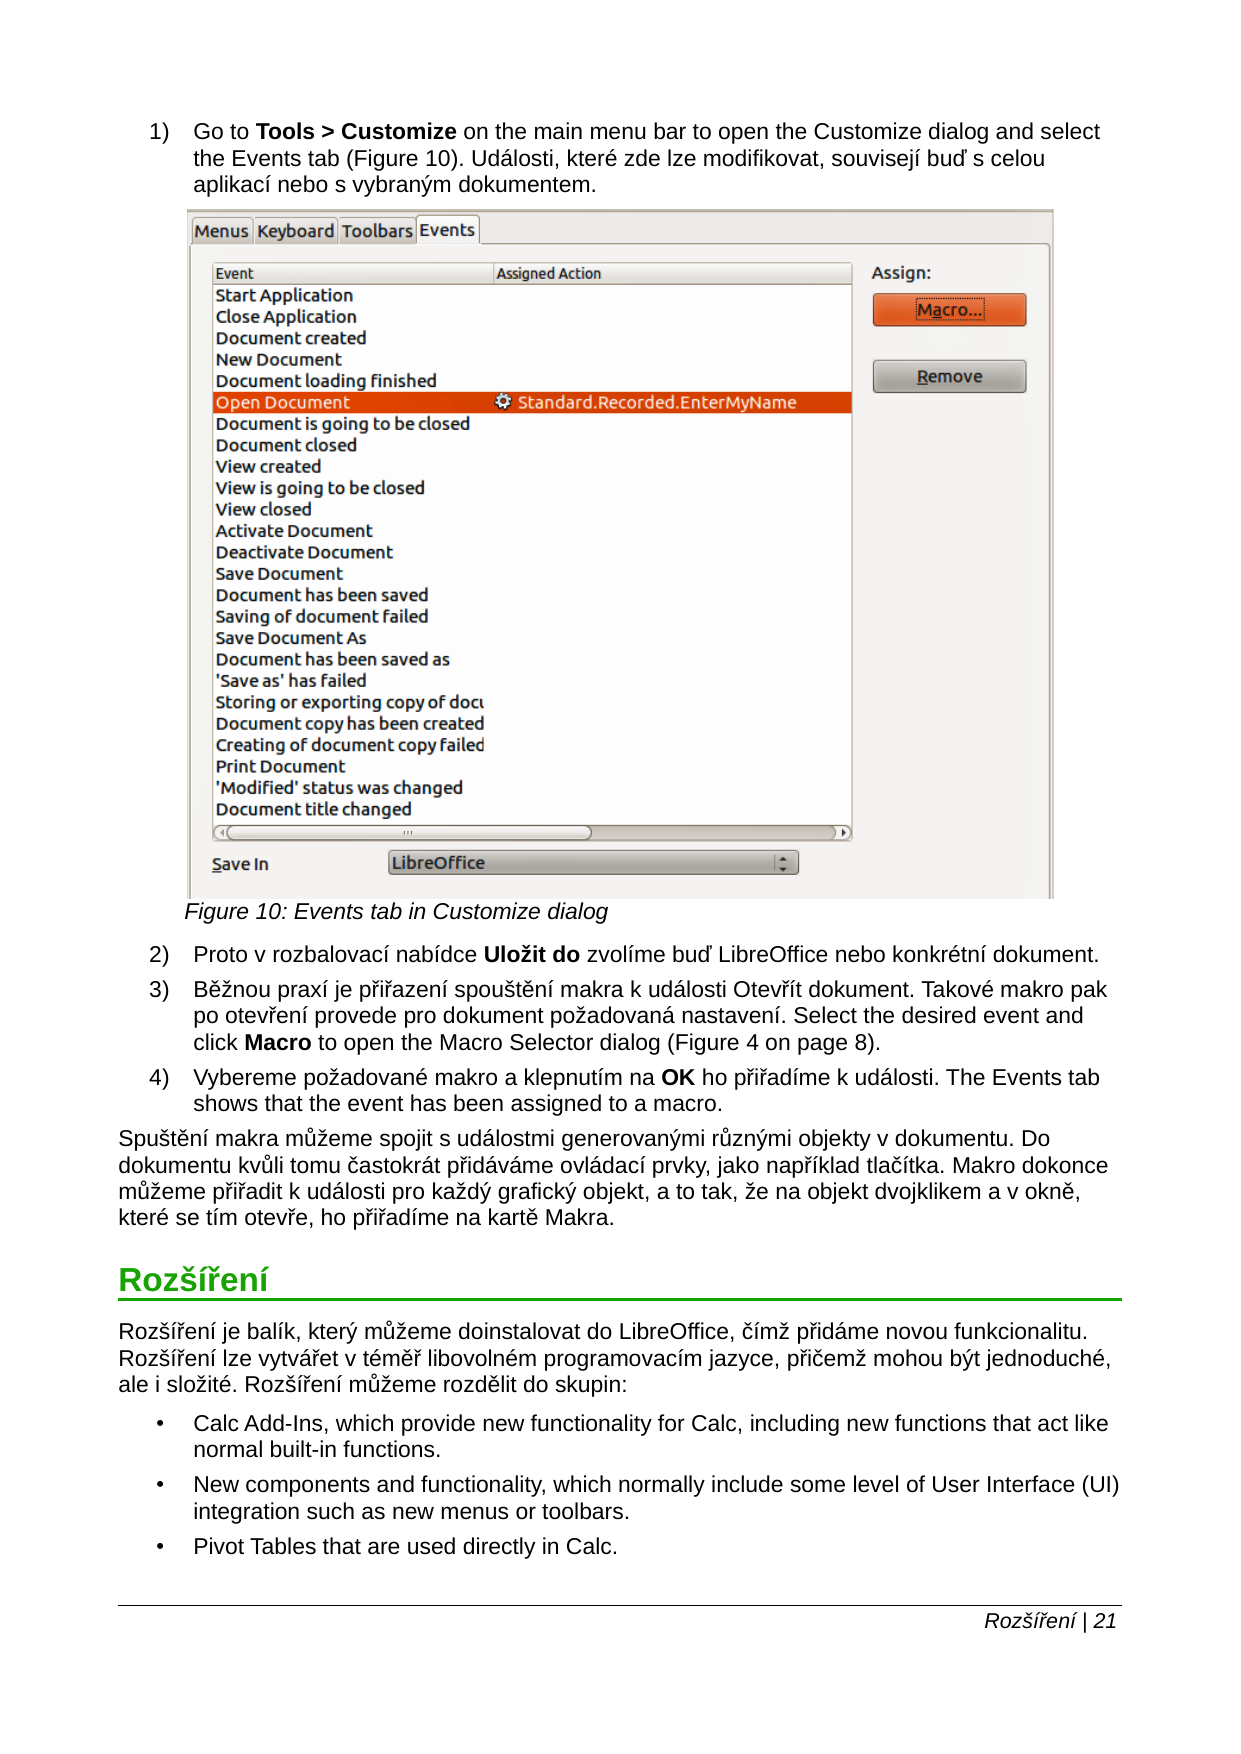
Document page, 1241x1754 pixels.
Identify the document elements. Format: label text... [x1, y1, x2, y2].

list Běžnou praxí je přiřazení spouštění makra k události Otevřít dokument. Takové makro pak po otevření provede pro dokument požadovaná nastavení. Select the desired event and click Macro to open the Macro Selector dialog (Figure 4 on page 7). [169, 976, 1122, 1055]
text Spuštění makra můžeme spojit s událostmi generovanými různými objekty v dokumentu. Do dokumentu kvůli tomu častokrát přidáváme ovládací prvky, jako například tlačítka. Makro dokonce můžeme přiřadit k události pro každý grafický objekt, a to tak, že na objekt dvojklikem a v okně, které se tím otevře, ho přiřadíme na kartě Makra. [118, 1125, 1122, 1231]
subtitle Rozšíření [118, 1260, 1122, 1298]
text Figure 10: Events tab in Customize dialog [184, 896, 1056, 925]
list New components and functionality, which normally include some level of User Interface (UI) integration such as new menus or toolbars. [156, 1471, 1122, 1524]
list Proto v rozbalovací nabídce Uložit do zvolíme buď LibreOffice nebo konkrétní dokument. [169, 941, 1122, 967]
list Vybereme požadované makro a klepnutím na OK ho přiřadíme k události. The Events tab shows that the event has been assigned to a macro. [169, 1064, 1122, 1116]
list Rozšíření je balík, který můžeme doinstalovat do LibreOffice, čímž přidáme novou funkcionalitu. Rozšíření lze vytvářet v téměř libovolném programovacím jazyce, přičemž mohou být jednoduché, ale i složité. Rozšíření můžeme rozdělit do skupin: [118, 1318, 1122, 1397]
list Calc Add-Ins, which provide new functionality for Calc, including new functions that act like normal built-in functions. [156, 1410, 1122, 1463]
list Go to Tools > Customize on the main menu bar to open the Customize dialog and select the Events tab (Figure 10). Události, které zde lze modifikovat, souvisejí buď s celou aplikací nebo s vybraným dokumentem. [169, 118, 1122, 197]
picture [187, 209, 1054, 899]
list Pivot Tables that are used directly in Calc. [156, 1533, 1122, 1559]
